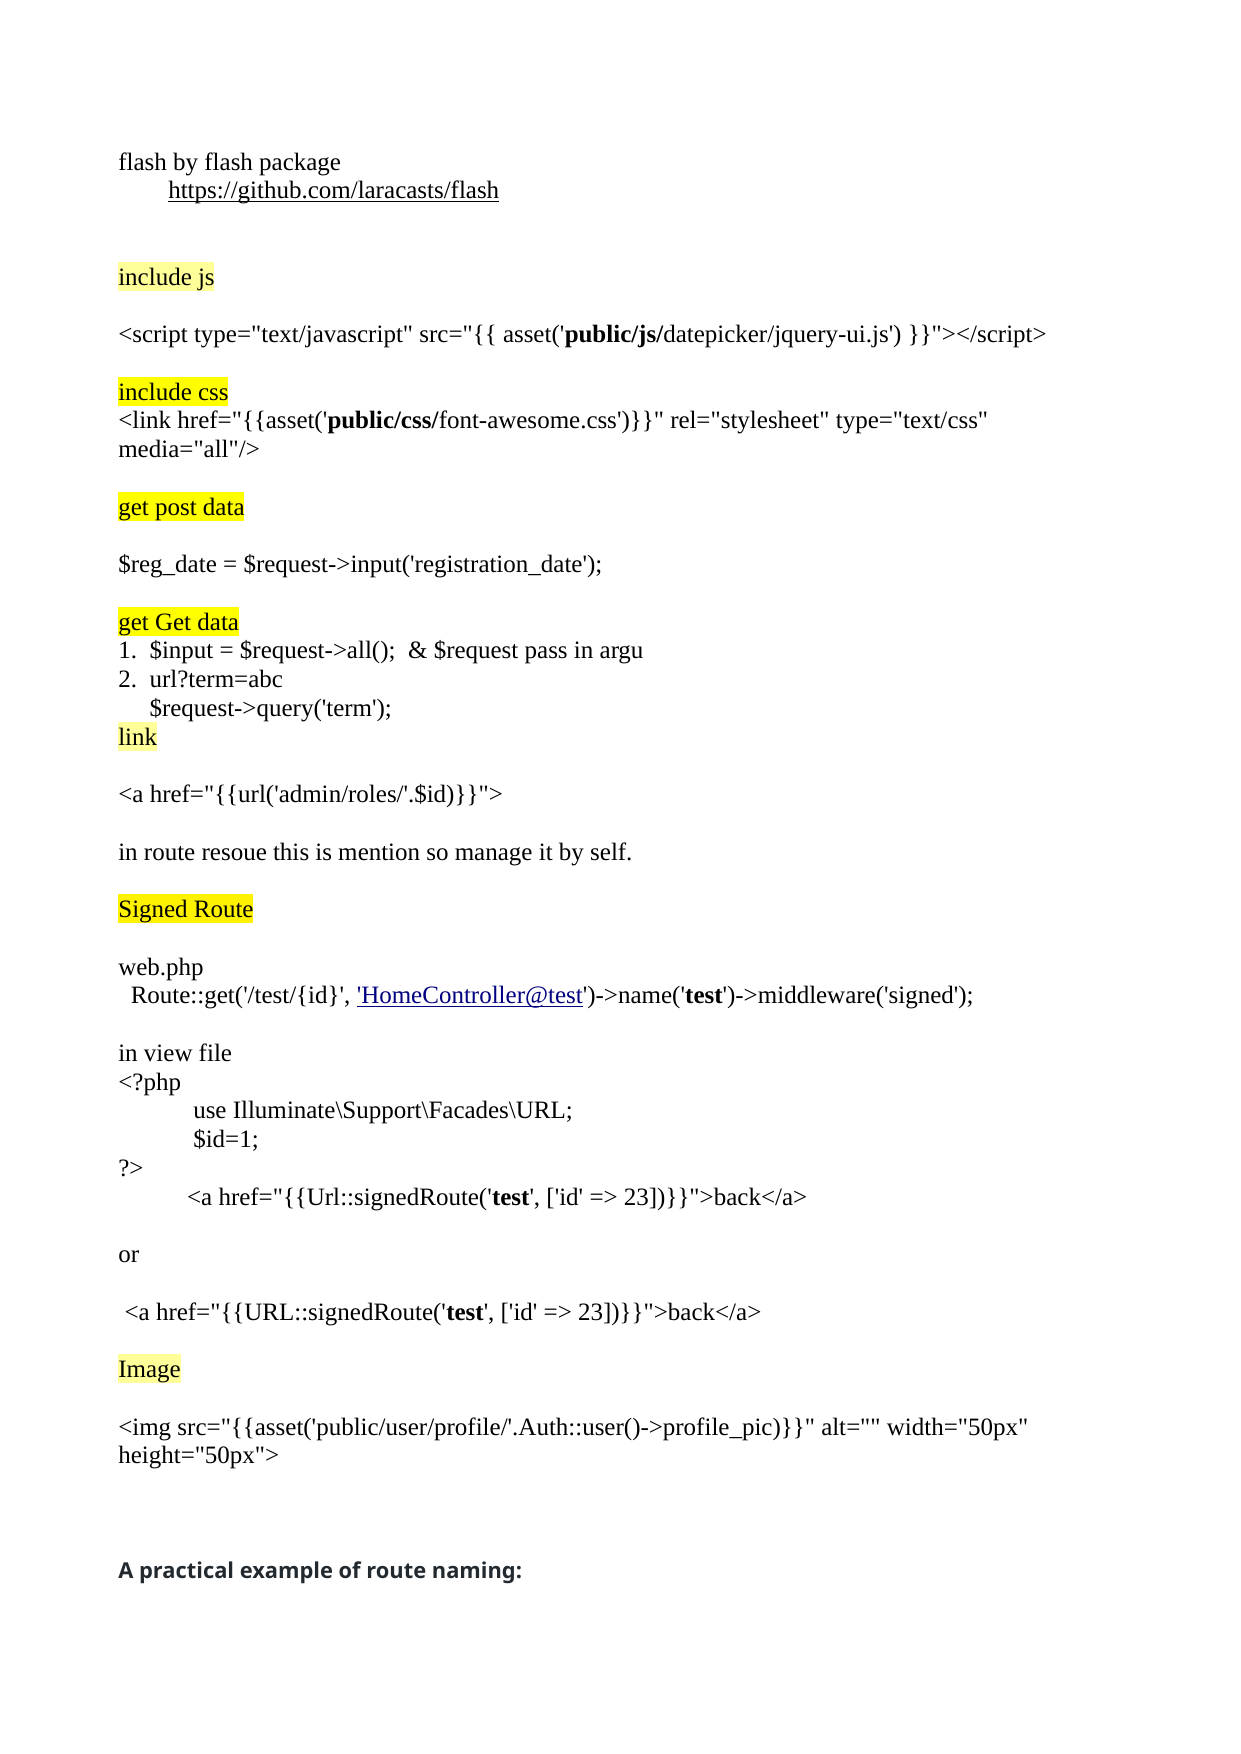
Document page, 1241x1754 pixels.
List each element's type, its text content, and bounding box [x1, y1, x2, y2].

text <link href="{{asset('public/css/font-awesome.css')}}" rel="stylesheet" type="text/css" media="all"/> [118, 406, 1122, 463]
text web.php [118, 952, 1122, 981]
text 1. $input = $request->all(); & $request pass in argu [118, 636, 1122, 664]
text in view file [118, 1038, 1122, 1067]
text or [118, 1239, 1122, 1268]
text ?> [118, 1153, 1122, 1182]
text Route::get('/test/{id}', 'HomeController@test')->name('test')->middleware('signed'); [118, 981, 1122, 1009]
text get post data [118, 492, 1122, 521]
text in route resoue this is mention so manage it by self. [118, 837, 1122, 866]
text <a href="{{Url::signedRoute('test', ['id' => 23])}}">back</a> [118, 1182, 1122, 1211]
text use Illuminate\Support\Facades\URL; [118, 1096, 1122, 1124]
text <a href="{{url('admin/roles/'.$id)}}"> [118, 779, 1122, 808]
text <script type="text/javascript" src="{{ asset('public/js/datepicker/jquery-ui.js') }}"></script> [118, 319, 1122, 348]
text $request->query('term'); [118, 693, 1122, 722]
text A practical example of route naming: [118, 1527, 1122, 1585]
text link [118, 722, 1122, 751]
text https://github.com/laracasts/flash [118, 176, 1122, 204]
text 2. url?term=abc [118, 664, 1122, 693]
text Image [118, 1354, 1122, 1383]
text <a href="{{URL::signedRoute('test', ['id' => 23])}}">back</a> [118, 1297, 1122, 1326]
text get Get data [118, 607, 1122, 636]
text <img src="{{asset('public/user/profile/'.Auth::user()->profile_pic)}}" alt="" width="50px" height="50px"> [118, 1412, 1122, 1469]
text flash by flash package [118, 147, 1122, 176]
text include css [118, 377, 1122, 406]
text <?php [118, 1067, 1122, 1096]
text include js [118, 262, 1122, 291]
text Signed Route [118, 894, 1122, 923]
text $reg_date = $request->input('registration_date'); [118, 549, 1122, 578]
text $id=1; [118, 1124, 1122, 1153]
